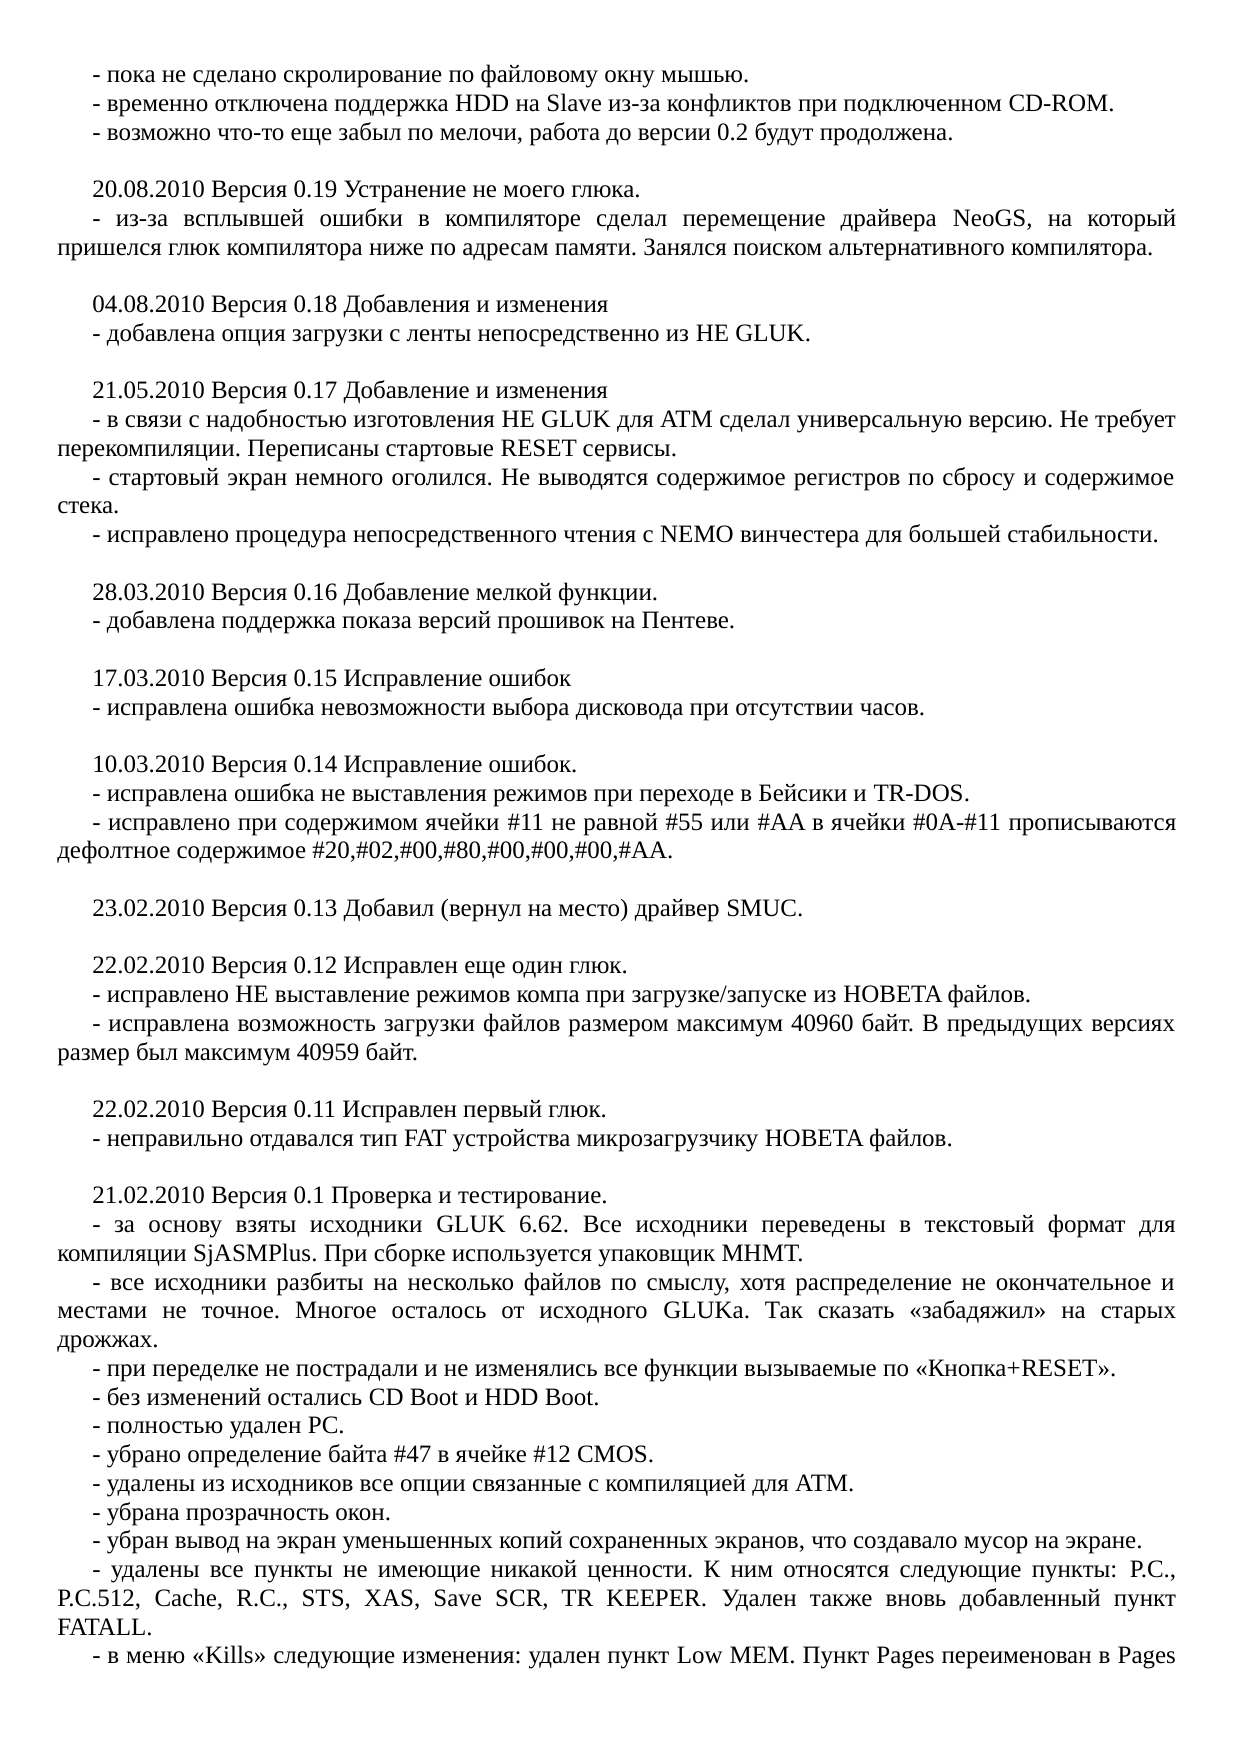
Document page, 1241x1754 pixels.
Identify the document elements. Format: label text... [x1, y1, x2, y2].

text 28.03.2010 Версия 0.16 Добавление мелкой функции. [57, 577, 1176, 606]
text - убрано определение байта #47 в ячейке #12 CMOS. [57, 1439, 1176, 1468]
text - исправлено процедура непосредственного чтения с NEMO винчестера для большей стабильности. [57, 519, 1176, 548]
text 21.05.2010 Версия 0.17 Добавление и изменения [57, 376, 1176, 404]
text - все исходники разбиты на несколько файлов по смыслу, хотя распределение не окончательное и местами не точное. Многое осталось от исходного GLUKа. Так сказать «забадяжил» на старых дрожжах. [57, 1267, 1176, 1353]
text - исправлено НЕ выставление режимов компа при загрузке/запуске из HOBETA файлов. [57, 979, 1176, 1008]
text - за основу взяты исходники GLUK 6.62. Все исходники переведены в текстовый формат для компиляции SjASMPlus. При сборке используется упаковщик MHMT. [57, 1209, 1176, 1267]
text - добавлена поддержка показа версий прошивок на Пентеве. [57, 606, 1176, 634]
text - при переделке не пострадали и не изменялись все функции вызываемые по «Кнопка+RESET». [57, 1353, 1176, 1382]
text - полностью удален PC. [57, 1411, 1176, 1439]
text - исправлена возможность загрузки файлов размером максимум 40960 байт. В предыдущих версиях размер был максимум 40959 байт. [57, 1008, 1176, 1066]
text 17.03.2010 Версия 0.15 Исправление ошибок [57, 663, 1176, 692]
text 04.08.2010 Версия 0.18 Добавления и изменения [57, 289, 1176, 318]
text - из-за всплывшей ошибки в компиляторе сделал перемещение драйвера NeoGS, на который пришелся глюк компилятора ниже по адресам памяти. Занялся поиском альтернативного компилятора. [57, 203, 1176, 261]
text 22.02.2010 Версия 0.11 Исправлен первый глюк. [57, 1094, 1176, 1123]
text - в связи с надобностью изготовления HE GLUK для ATM сделал универсальную версию. Не требует перекомпиляции. Переписаны стартовые RESET сервисы. [57, 404, 1176, 462]
text - пока не сделано скролирование по файловому окну мышью. [57, 59, 1176, 88]
text - исправлено при содержимом ячейки #11 не равной #55 или #AA в ячейки #0A-#11 прописываются дефолтное содержимое #20,#02,#00,#80,#00,#00,#00,#AA. [57, 807, 1176, 864]
text - возможно что-то еще забыл по мелочи, работа до версии 0.2 будут продолжена. [57, 117, 1176, 146]
text - исправлена ошибка невозможности выбора дисковода при отсутствии часов. [57, 692, 1176, 721]
text - в меню «Kills» следующие изменения: удален пункт Low MEM. Пункт Pages переименован в Pages [57, 1641, 1176, 1669]
text - добавлена опция загрузки с ленты непосредственно из HE GLUK. [57, 318, 1176, 347]
text - временно отключена поддержка HDD на Slave из-за конфликтов при подключенном CD-ROM. [57, 88, 1176, 117]
text 22.02.2010 Версия 0.12 Исправлен еще один глюк. [57, 951, 1176, 979]
text - удалены все пункты не имеющие никакой ценности. К ним относятся следующие пункты: P.C., P.C.512, Cache, R.C., STS, XAS, Save SCR, TR KEEPER. Удален также вновь добавленный пункт FATALL. [57, 1554, 1176, 1641]
text - убрана прозрачность окон. [57, 1497, 1176, 1526]
text - исправлена ошибка не выставления режимов при переходе в Бейсики и TR-DOS. [57, 778, 1176, 807]
text - стартовый экран немного оголился. Не выводятся содержимое регистров по сбросу и содержимое стека. [57, 462, 1176, 519]
text 20.08.2010 Версия 0.19 Устранение не моего глюка. [57, 174, 1176, 203]
text 10.03.2010 Версия 0.14 Исправление ошибок. [57, 749, 1176, 778]
text - неправильно отдавался тип FAT устройства микрозагрузчику HOBETA файлов. [57, 1123, 1176, 1152]
text - без изменений остались CD Boot и HDD Boot. [57, 1382, 1176, 1411]
text 23.02.2010 Версия 0.13 Добавил (вернул на место) драйвер SMUC. [57, 893, 1176, 922]
text - удалены из исходников все опции связанные с компиляцией для АТМ. [57, 1468, 1176, 1497]
text 21.02.2010 Версия 0.1 Проверка и тестирование. [57, 1181, 1176, 1209]
text - убран вывод на экран уменьшенных копий сохраненных экранов, что создавало мусор на экране. [57, 1526, 1176, 1554]
